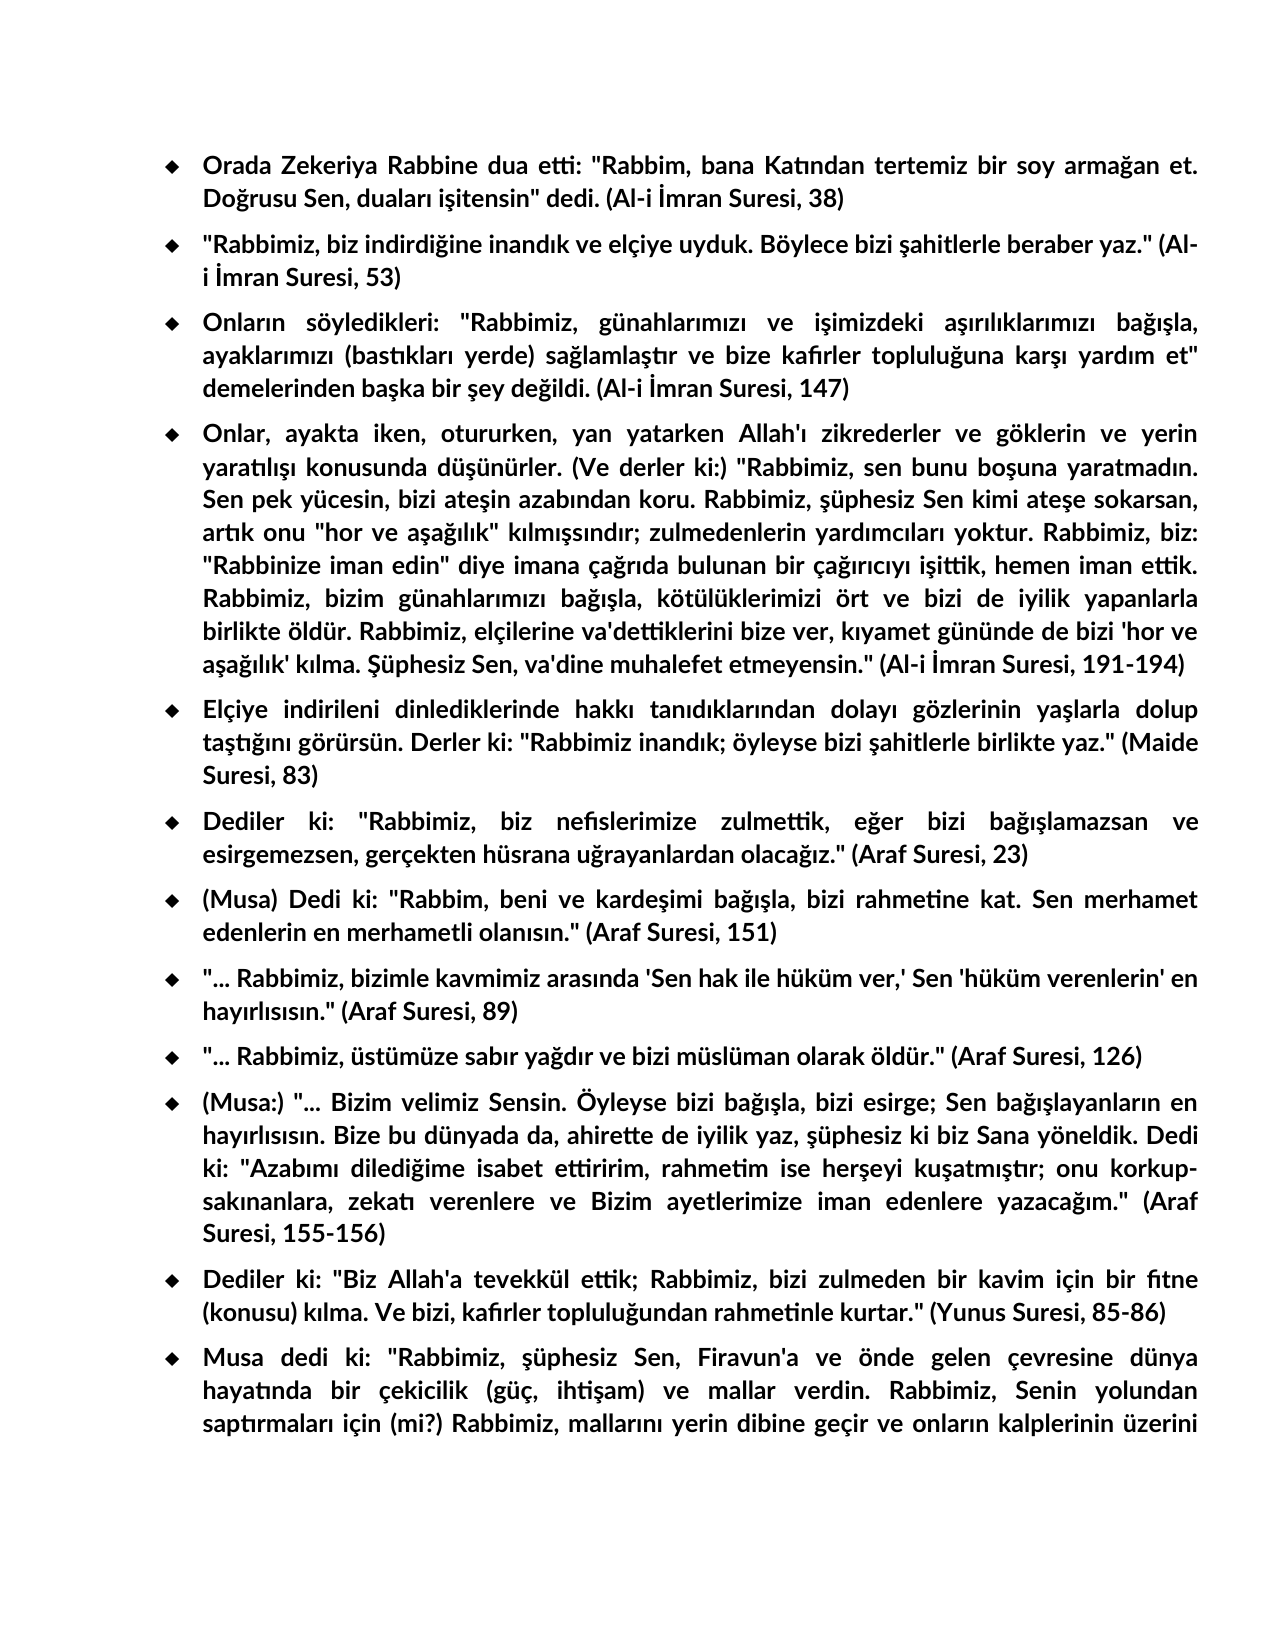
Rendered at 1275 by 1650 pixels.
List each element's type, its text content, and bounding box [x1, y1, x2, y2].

list Musa dedi ki: "Rabbimiz, şüphesiz Sen, Firavun'a ve önde gelen çevresine dünya hayatında bir çekicilik (güç, ihtişam) ve mallar verdin. Rabbimiz, Senin yolundan saptırmaları için (mi?) Rabbimiz, mallarını yerin dibine geçir ve onların kalplerinin üzerini [165, 1342, 1200, 1438]
list (Musa) Dedi ki: "Rabbim, beni ve kardeşimi bağışla, bizi rahmetine kat. Sen merhamet edenlerin en merhametli olanısın." (Araf Suresi, 151) [165, 884, 1200, 947]
list Orada Zekeriya Rabbine dua etti: "Rabbim, bana Katından tertemiz bir soy armağan et. Doğrusu Sen, duaları işitensin" dedi. (Al-i İmran Suresi, 38) [165, 150, 1200, 213]
list Dediler ki: "Rabbimiz, biz nefislerimize zulmettik, eğer bizi bağışlamazsan ve esirgemezsen, gerçekten hüsrana uğrayanlardan olacağız." (Araf Suresi, 23) [165, 806, 1200, 868]
list "... Rabbimiz, bizimle kavmimiz arasında 'Sen hak ile hüküm ver,' Sen 'hüküm verenlerin' en hayırlısısın." (Araf Suresi, 89) [165, 962, 1200, 1025]
list Onlar, ayakta iken, otururken, yan yatarken Allah'ı zikrederler ve göklerin ve yerin yaratılışı konusunda düşünürler. (Ve derler ki:) "Rabbimiz, sen bunu boşuna yaratmadın. Sen pek yücesin, bizi ateşin azabından koru. Rabbimiz, şüphesiz Sen kimi ateşe sokarsan, artık onu "hor ve aşağılık" kılmışsındır; zulmedenlerin yardımcıları yoktur. Rabbimiz, biz: "Rabbinize iman edin" diye imana çağrıda bulunan bir çağırıcıyı işittik, hemen iman ettik. Rabbimiz, bizim günahlarımızı bağışla, kötülüklerimizi ört ve bizi de iyilik yapanlarla birlikte öldür. Rabbimiz, elçilerine va'dettiklerini bize ver, kıyamet gününde de bizi 'hor ve aşağılık' kılma. Şüphesiz Sen, va'dine muhalefet etmeyensin." (Al-i İmran Suresi, 191-194) [165, 418, 1200, 679]
list Onların söyledikleri: "Rabbimiz, günahlarımızı ve işimizdeki aşırılıklarımızı bağışla, ayaklarımızı (bastıkları yerde) sağlamlaştır ve bize kafirler topluluğuna karşı yardım et" demelerinden başka bir şey değildi. (Al-i İmran Suresi, 147) [165, 307, 1200, 403]
list Dediler ki: "Biz Allah'a tevekkül ettik; Rabbimiz, bizi zulmeden bir kavim için bir fitne (konusu) kılma. Ve bizi, kafirler topluluğundan rahmetinle kurtar." (Yunus Suresi, 85-86) [165, 1263, 1200, 1327]
list "Rabbimiz, biz indirdiğine inandık ve elçiye uyduk. Böylece bizi şahitlerle beraber yaz." (Al-i İmran Suresi, 53) [165, 228, 1200, 291]
list "... Rabbimiz, üstümüze sabır yağdır ve bizi müslüman olarak öldür." (Araf Suresi, 126) [165, 1041, 1200, 1071]
list Elçiye indirileni dinlediklerinde hakkı tanıdıklarından dolayı gözlerinin yaşlarla dolup taştığını görürsün. Derler ki: "Rabbimiz inandık; öyleyse bizi şahitlerle birlikte yaz." (Maide Suresi, 83) [165, 694, 1200, 790]
list (Musa:) "... Bizim velimiz Sensin. Öyleyse bizi bağışla, bizi esirge; Sen bağışlayanların en hayırlısısın. Bize bu dünyada da, ahirette de iyilik yaz, şüphesiz ki biz Sana yöneldik. Dedi ki: "Azabımı dilediğime isabet ettiririm, rahmetim ise herşeyi kuşatmıştır; onu korkup-sakınanlara, zekatı verenlere ve Bizim ayetlerimize iman edenlere yazacağım." (Araf Suresi, 155-156) [165, 1086, 1200, 1248]
